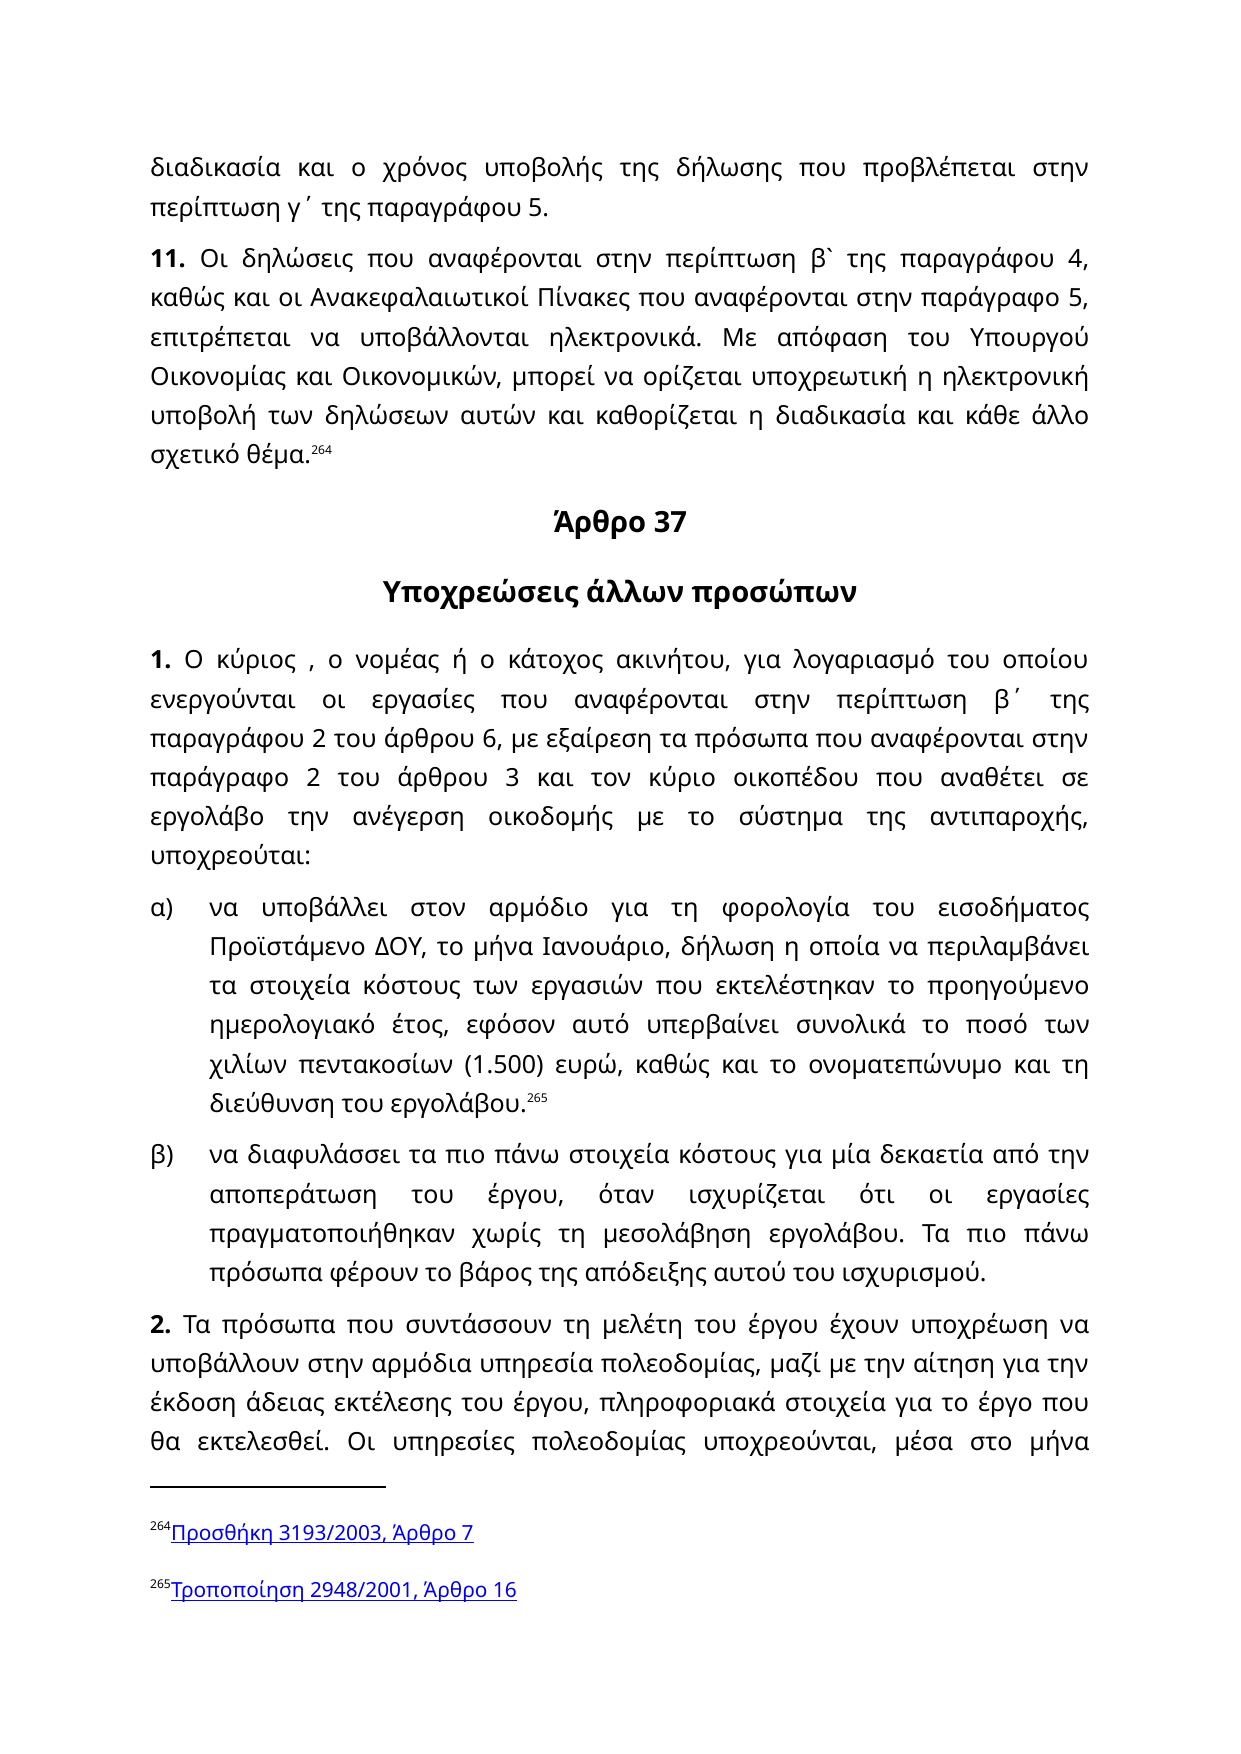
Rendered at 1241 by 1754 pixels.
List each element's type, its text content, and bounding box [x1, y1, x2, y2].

list β) να διαφυλάσσει τα πιο πάνω στοιχεία κόστους για μία δεκαετία από την αποπεράτωση του έργου, όταν ισχυρίζεται ότι οι εργασίες πραγματοποιήθηκαν χωρίς τη μεσολάβηση εργολάβου. Τα πιο πάνω πρόσωπα φέρουν το βάρος της απόδειξης αυτού του ισχυρισμού. [150, 1137, 1090, 1289]
text Προσθήκη 3193/2003, Άρθρο 7 [150, 1518, 1090, 1546]
text 1. Ο κύριος , ο νομέας ή ο κάτοχος ακινήτου, για λογαριασμό του οποίου ενεργούνται οι εργασίες που αναφέρονται στην περίπτωση β΄ της παραγράφου 2 του άρθρου 6, με εξαίρεση τα πρόσωπα που αναφέρονται στην παράγραφο 2 του άρθρου 3 και τον κύριο οικοπέδου που αναθέτει σε εργολάβο την ανέγερση οικοδομής με το σύστημα της αντιπαροχής, υποχρεούται: [150, 642, 1090, 872]
subtitle Άρθρο 37 [150, 501, 1090, 541]
subtitle Υποχρεώσεις άλλων προσώπων [150, 571, 1090, 611]
text Τροποποίηση 2948/2001, Άρθρο 16 [150, 1576, 1090, 1604]
text 2. Τα πρόσωπα που συντάσσουν τη μελέτη του έργου έχουν υποχρέωση να υποβάλλουν στην αρμόδια υπηρεσία πολεοδομίας, μαζί με την αίτηση για την έκδοση άδειας εκτέλεσης του έργου, πληροφοριακά στοιχεία για το έργο που θα εκτελεσθεί. Οι υπηρεσίες πολεοδομίας υποχρεούνται, μέσα στο μήνα [150, 1306, 1090, 1458]
text 11. Οι δηλώσεις που αναφέρονται στην περίπτωση β` της παραγράφου 4, καθώς και οι Ανακεφαλαιωτικοί Πίνακες που αναφέρονται στην παράγραφο 5, επιτρέπεται να υποβάλλονται ηλεκτρονικά. Με απόφαση του Υπουργού Οικονομίας και Οικονομικών, μπορεί να ορίζεται υποχρεωτική η ηλεκτρονική υποβολή των δηλώσεων αυτών και καθορίζεται η διαδικασία και κάθε άλλο σχετικό θέμα. [150, 241, 1090, 471]
text διαδικασία και ο χρόνος υποβολής της δήλωσης που προβλέπεται στην περίπτωση γ΄ της παραγράφου 5. [150, 150, 1090, 223]
list α) να υποβάλλει στον αρμόδιο για τη φορολογία του εισοδήματος Προϊστάμενο ΔΟΥ, το μήνα Ιανουάριο, δήλωση η οποία να περιλαμβάνει τα στοιχεία κόστους των εργασιών που εκτελέστηκαν το προηγούμενο ημερολογιακό έτος, εφόσον αυτό υπερβαίνει συνολικά το ποσό των χιλίων πεντακοσίων (1.500) ευρώ, καθώς και το ονοματεπώνυμο και τη διεύθυνση του εργολάβου. [150, 889, 1090, 1119]
